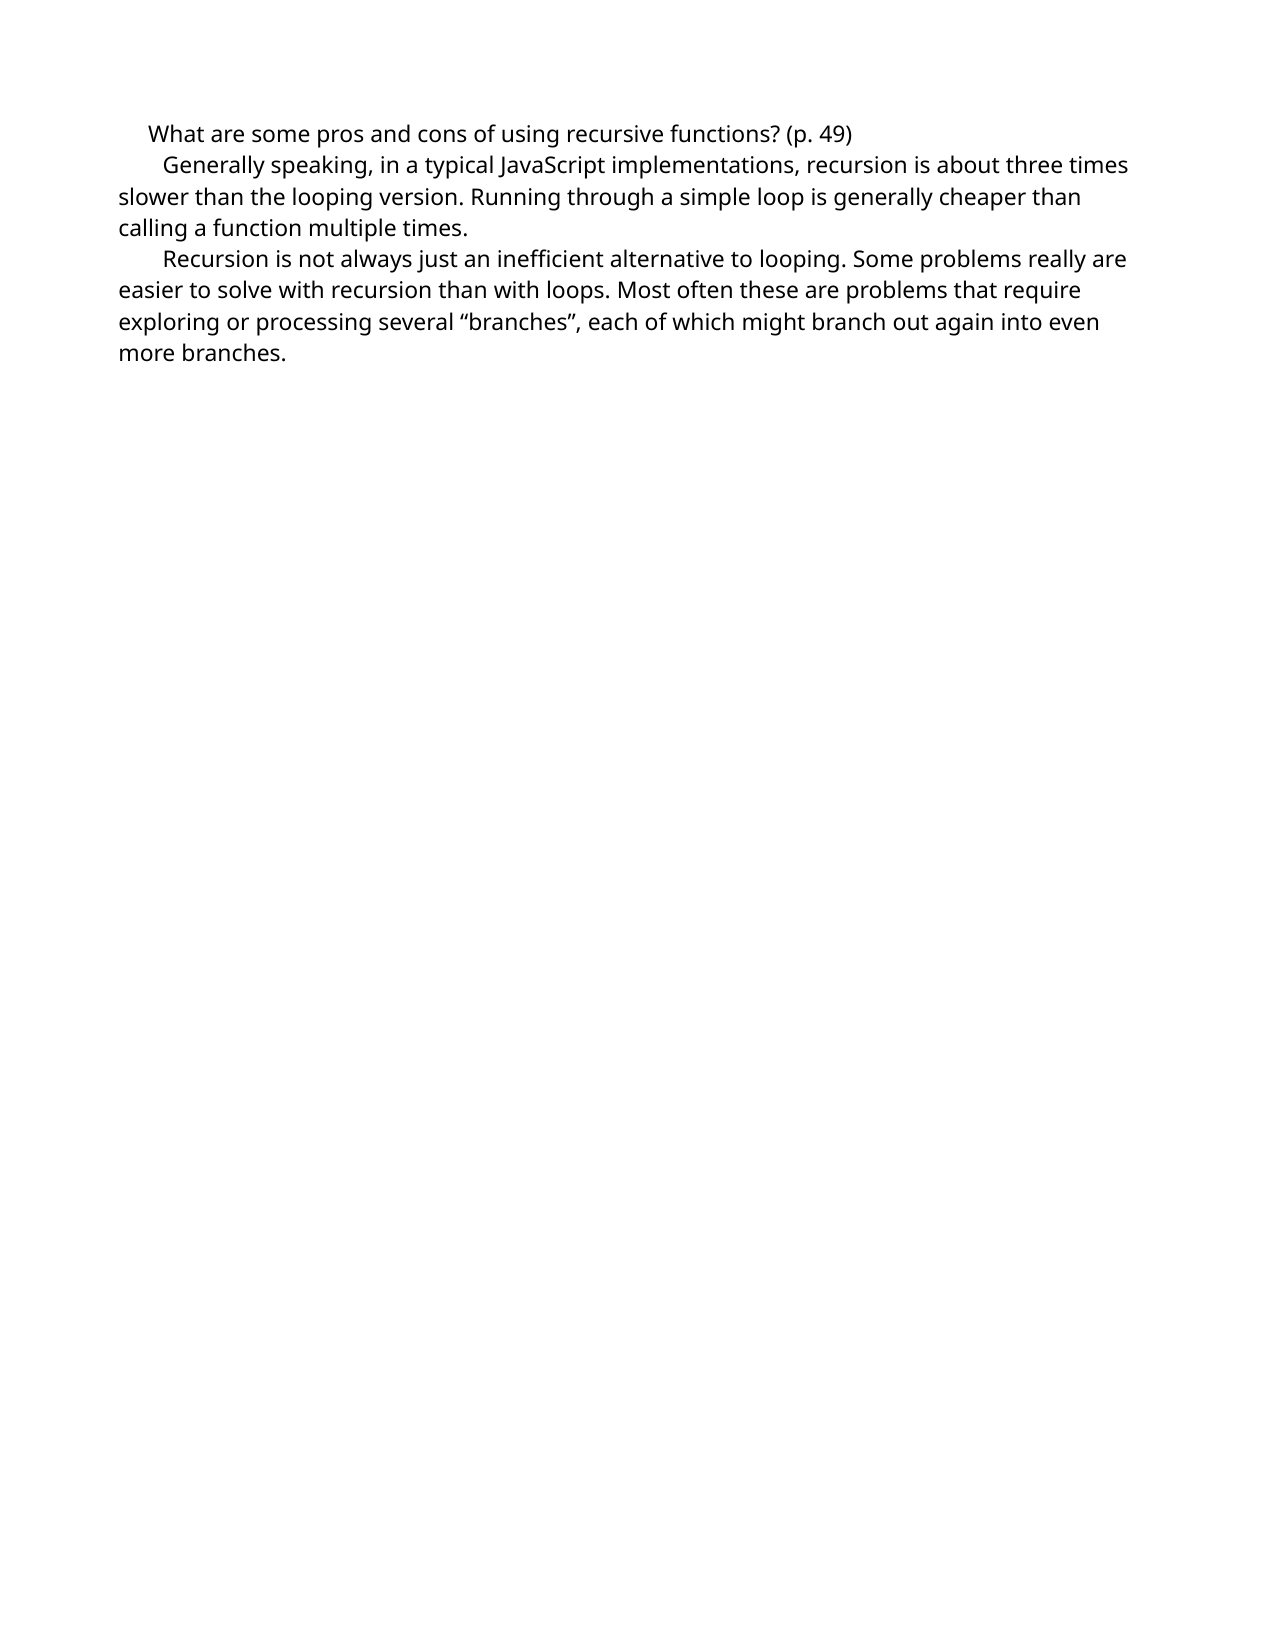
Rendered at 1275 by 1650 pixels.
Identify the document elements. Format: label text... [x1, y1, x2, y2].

text Generally speaking, in a typical JavaScript implementations, recursion is about three times slower than the looping version. Running through a simple loop is generally cheaper than calling a function multiple times. [118, 149, 1157, 243]
text What are some pros and cons of using recursive functions? (p. 49) [118, 118, 1157, 149]
text Recursion is not always just an inefficient alternative to looping. Some problems really are easier to solve with recursion than with loops. Most often these are problems that require exploring or processing several “branches”, each of which might branch out again into even more branches. [118, 243, 1157, 368]
